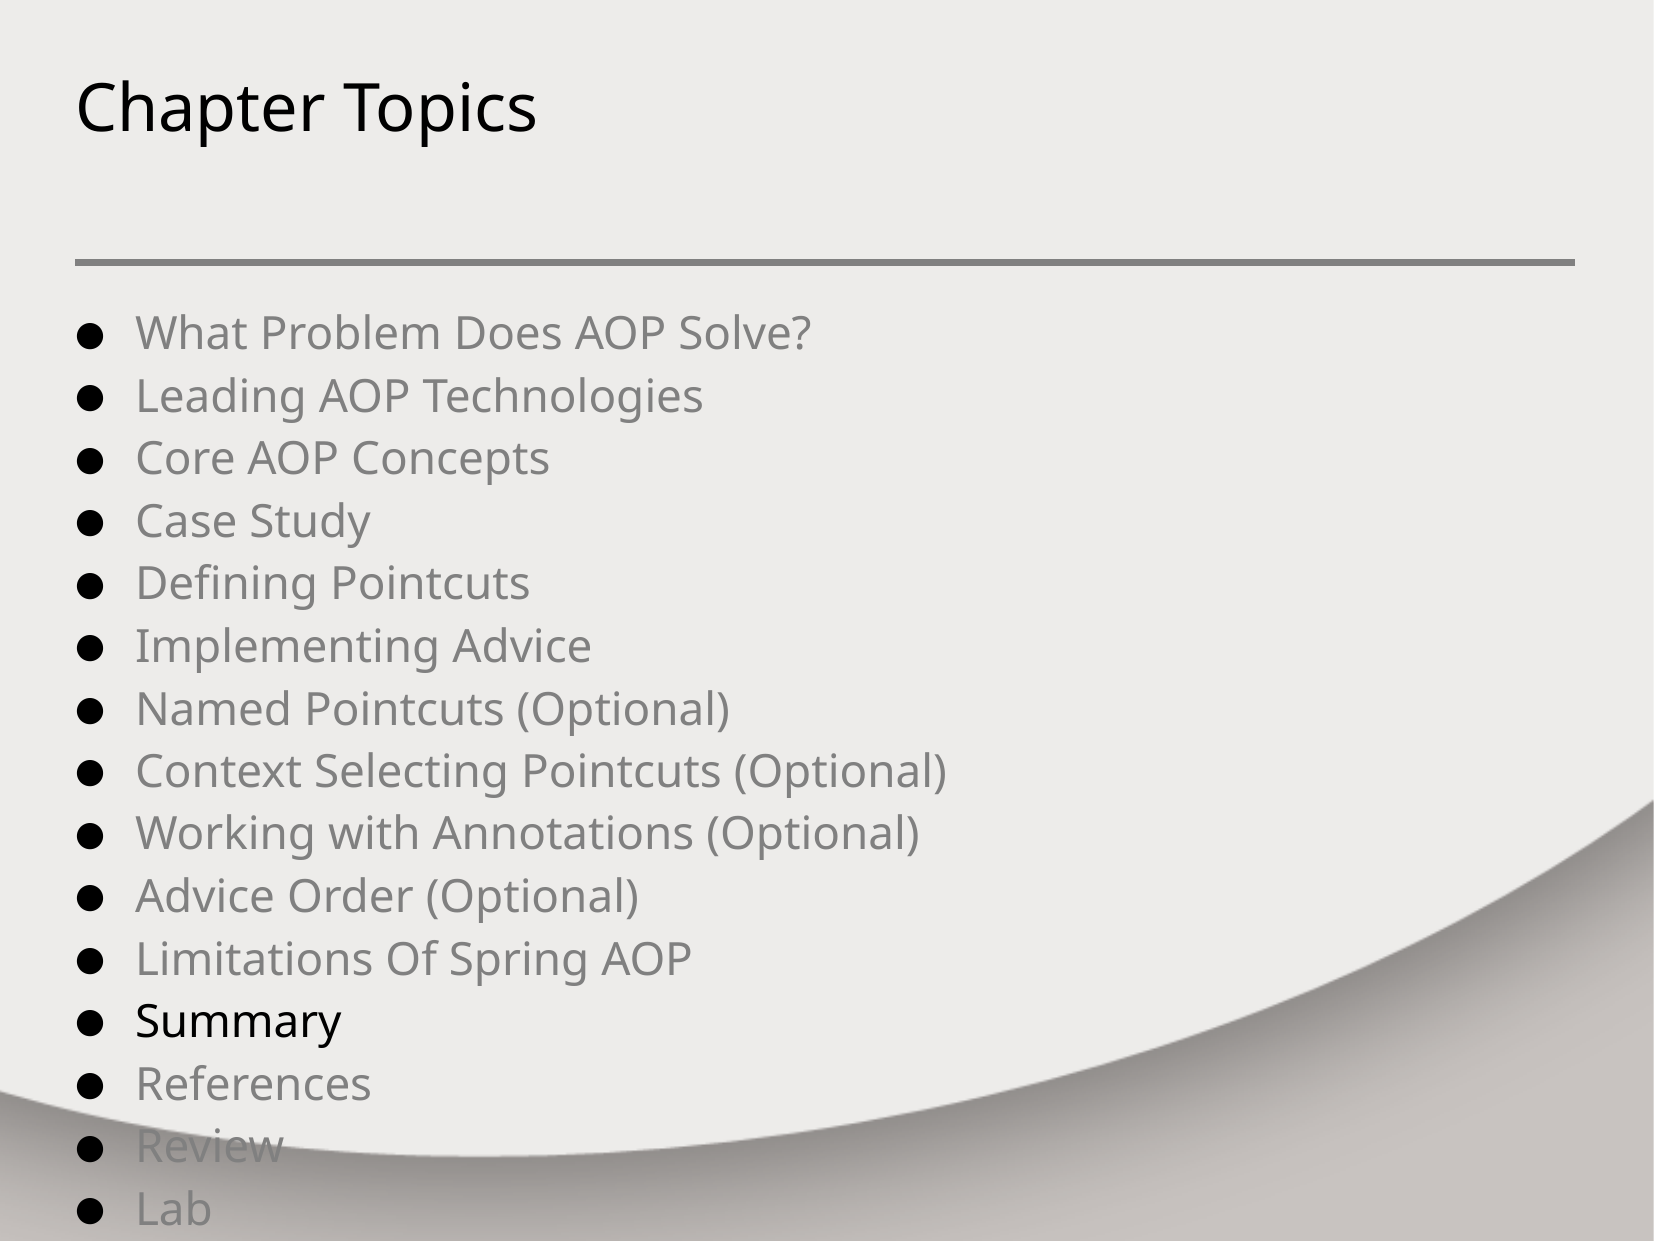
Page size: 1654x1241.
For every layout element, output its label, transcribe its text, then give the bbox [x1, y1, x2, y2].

title Chapter Topics [75, 75, 1576, 226]
picture [0, 0, 1654, 1241]
list What Problem Does AOP Solve? Leading AOP Technologies Core AOP Concepts Case Study Defining Pointcuts Implementing Advice Named Pointcuts (Optional) Context Selecting Pointcuts (Optional) Working with Annotations (Optional) Advice Order (Optional) Limitations Of Spring AOP Summary References Review Lab [75, 300, 1576, 1164]
